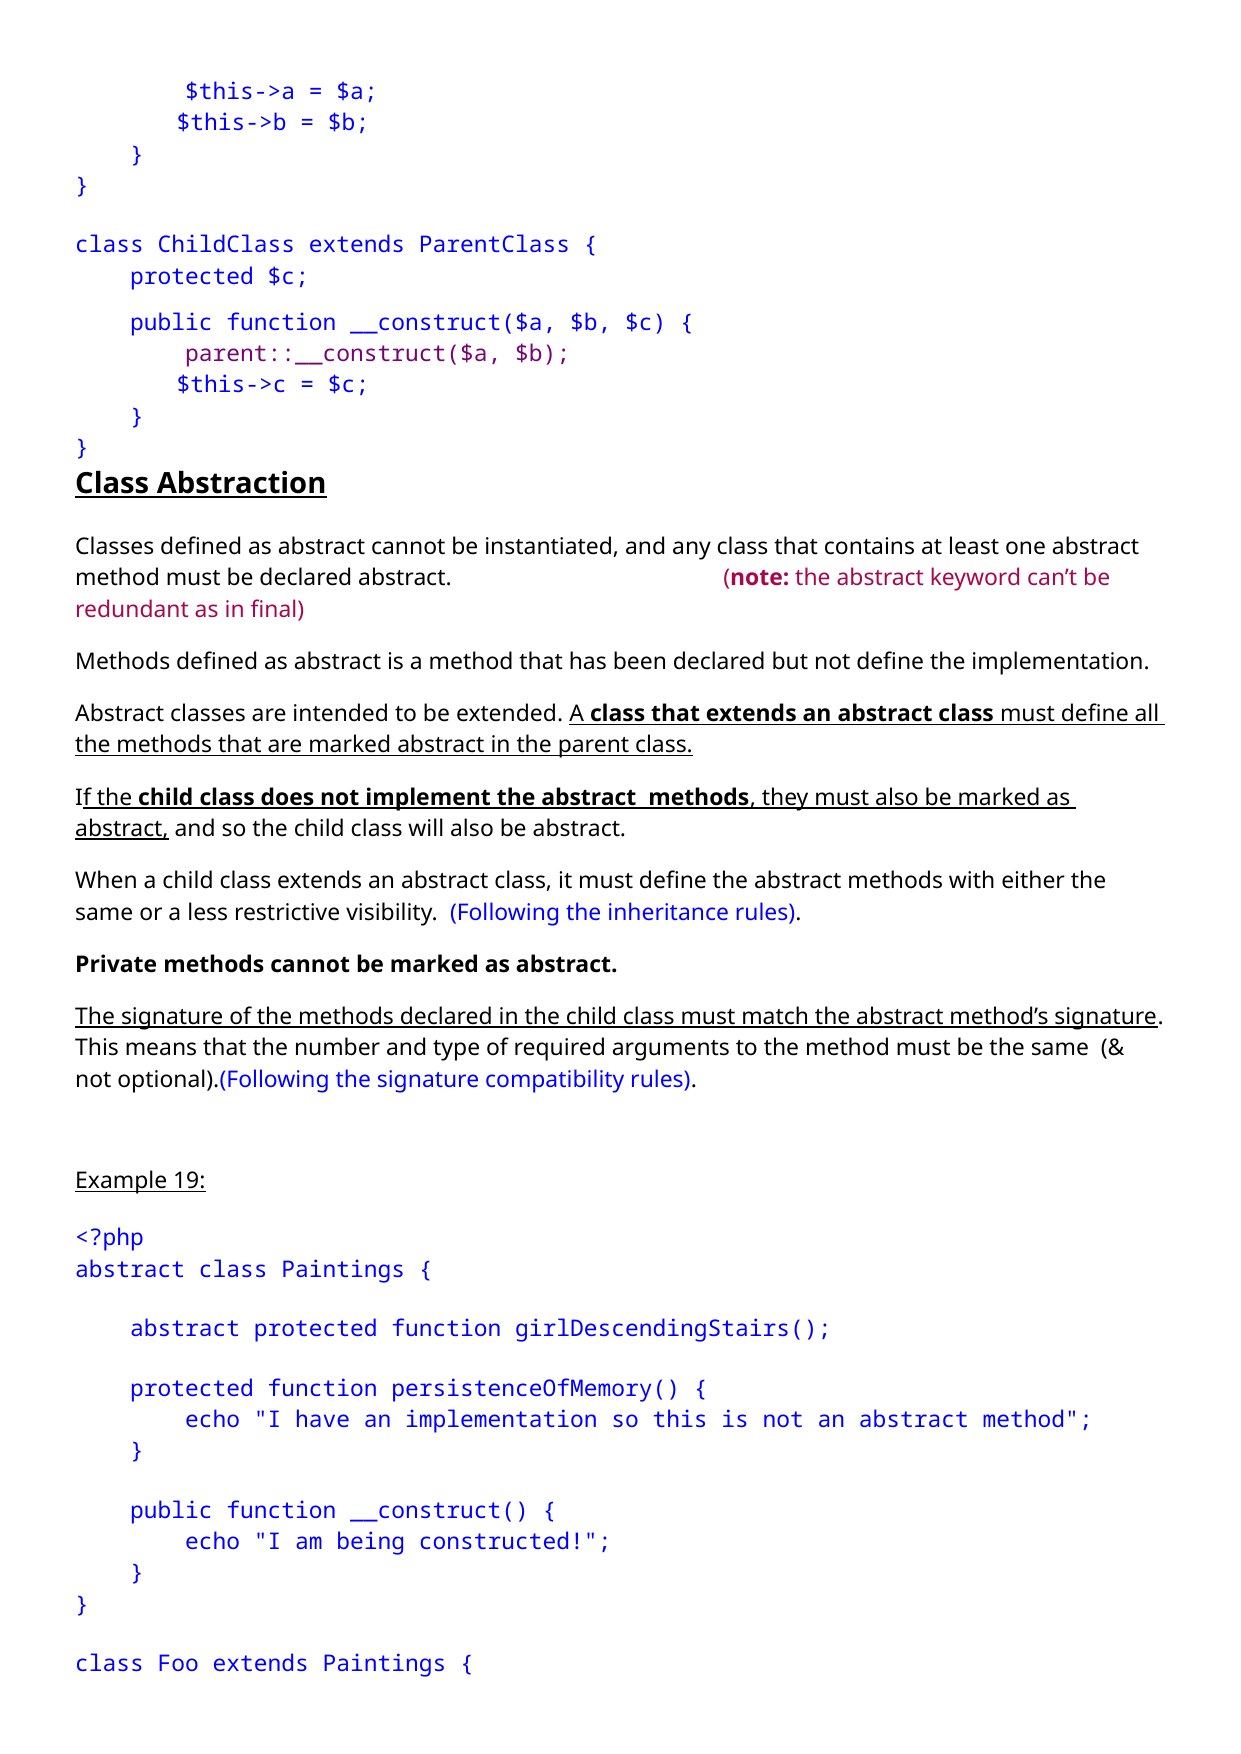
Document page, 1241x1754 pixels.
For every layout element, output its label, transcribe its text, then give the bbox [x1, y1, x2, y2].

text $this->a = $a; [75, 75, 1166, 106]
text } [75, 431, 1166, 462]
text When a child class extends an abstract class, it must define the abstract methods with either the same or a less restrictive visibility. (Following the inheritance rules). [75, 864, 1166, 927]
text } [75, 169, 1166, 200]
text public function __construct($a, $b, $c) { [75, 306, 1166, 337]
text } [75, 399, 1166, 431]
text Private methods cannot be marked as abstract. [75, 948, 1166, 979]
subtitle Class Abstraction [75, 462, 1166, 502]
text <?php [75, 1221, 1166, 1252]
text Abstract classes are intended to be extended. A class that extends an abstract class must define all the methods that are marked abstract in the parent class. [75, 697, 1166, 760]
text Example 19: [75, 1164, 1166, 1196]
text $this->b = $b; [75, 106, 1166, 137]
text abstract class Paintings { [75, 1252, 1166, 1284]
text $this->c = $c; [75, 368, 1166, 399]
text protected $c; [75, 259, 1166, 291]
text Classes defined as abstract cannot be instantiated, and any class that contains at least one abstract method must be declared abstract. (note: the abstract keyword can’t be redundant as in final) [75, 530, 1166, 624]
text class ChildClass extends ParentClass { [75, 228, 1166, 259]
text echo "I am being constructed!"; [75, 1525, 1166, 1556]
text If the child class does not implement the abstract methods, they must also be marked as abstract, and so the child class will also be abstract. [75, 781, 1166, 843]
text echo "I have an implementation so this is not an abstract method"; [75, 1403, 1166, 1434]
text The signature of the methods declared in the child class must match the abstract method’s signature. This means that the number and type of required arguments to the method must be the same (& not optional).(Following the signature compatibility rules). [75, 1000, 1166, 1094]
text protected function persistenceOfMemory() { [75, 1372, 1166, 1403]
text } [75, 137, 1166, 169]
text } [75, 1556, 1166, 1587]
text } [75, 1587, 1166, 1619]
text } [75, 1434, 1166, 1465]
text Methods defined as abstract is a method that has been declared but not define the implementation. [75, 645, 1166, 676]
text class Foo extends Paintings { [75, 1647, 1166, 1678]
text parent::__construct($a, $b); [75, 337, 1166, 368]
text abstract protected function girlDescendingStairs(); [75, 1312, 1166, 1343]
text public function __construct() { [75, 1494, 1166, 1525]
